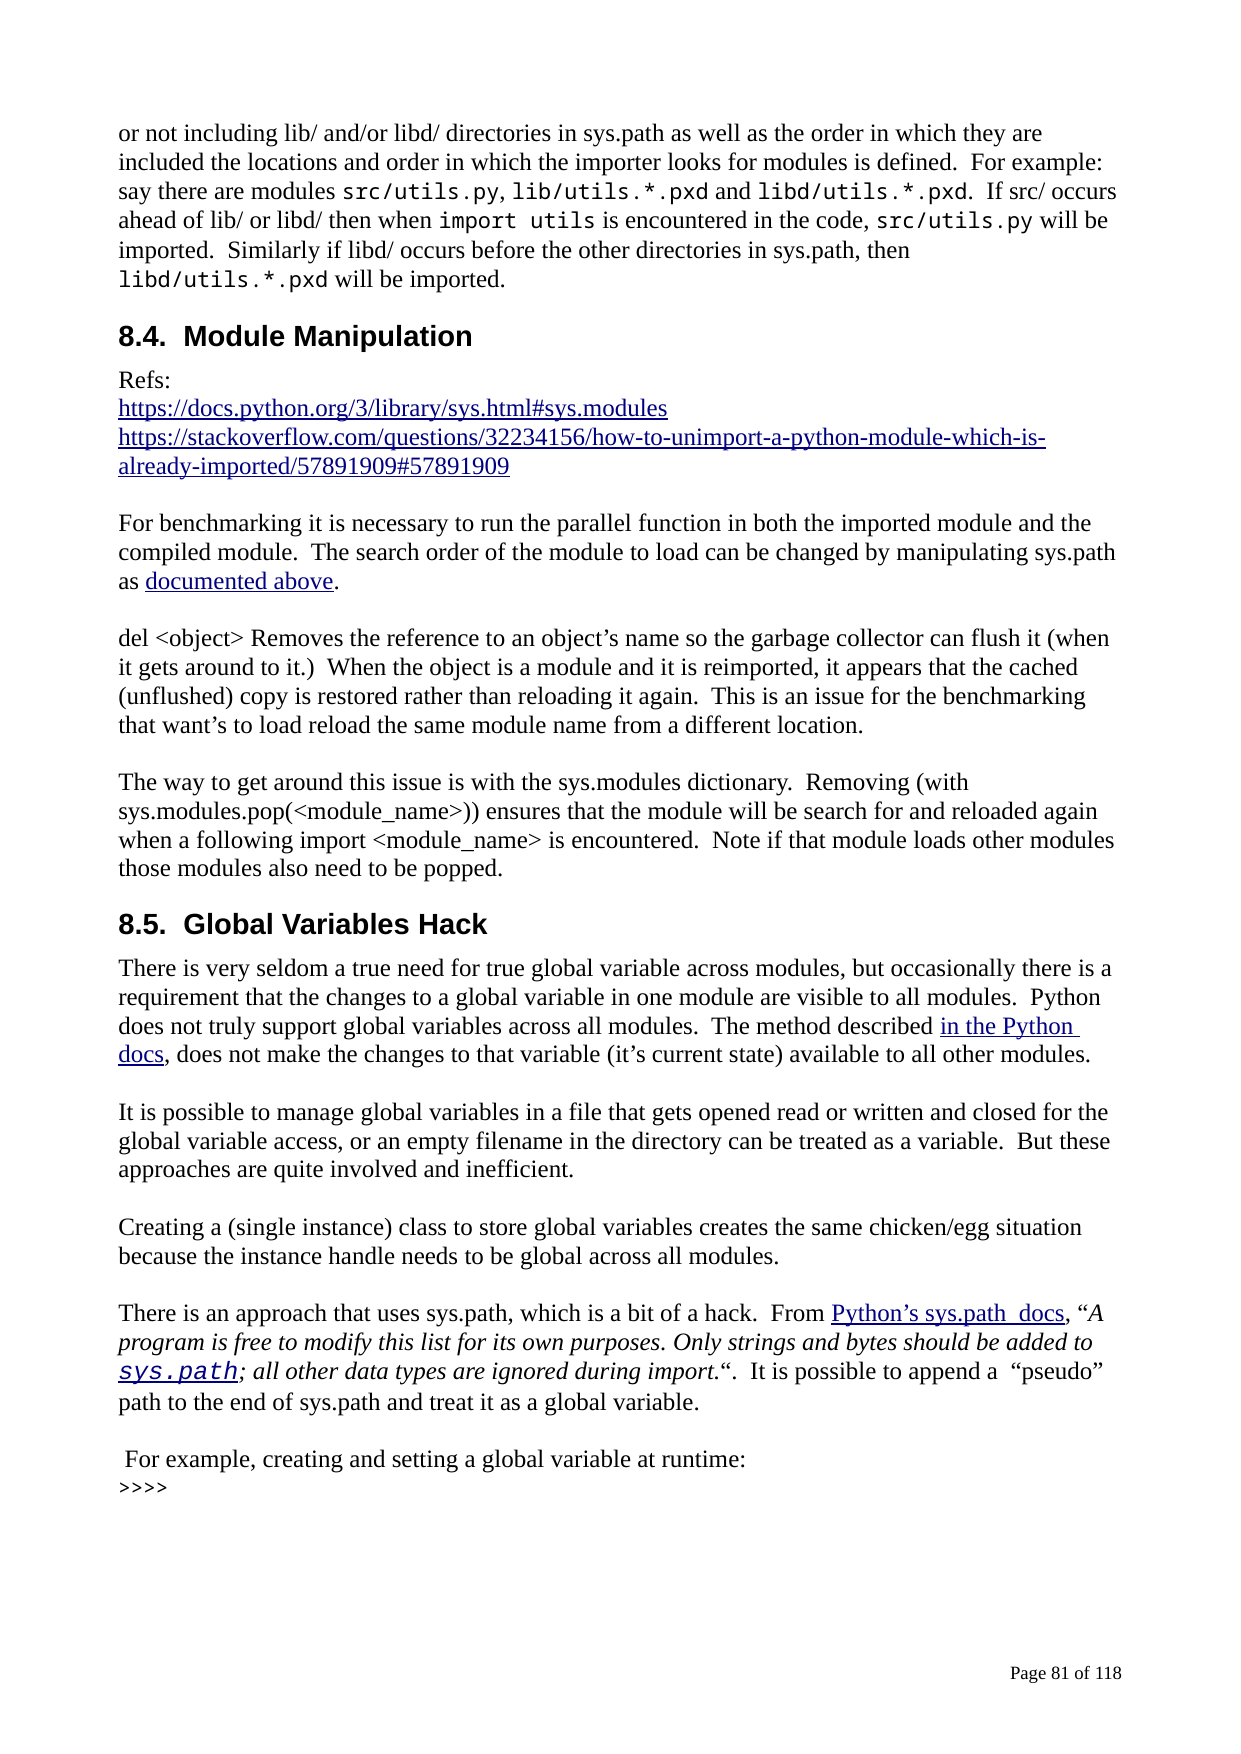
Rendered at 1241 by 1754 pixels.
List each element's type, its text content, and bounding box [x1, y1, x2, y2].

text There is an approach that uses sys.path, which is a bit of a hack. From Python’s sys.path docs, “A program is free to modify this list for its own purposes. Only strings and bytes should be added to sys.path; all other data types are ignored during import.“. It is possible to append a “pseudo” path to the end of sys.path and treat it as a global variable. [118, 1298, 1122, 1415]
text https://docs.python.org/3/library/sys.html#sys.modules [118, 393, 1122, 422]
text The way to get around this issue is with the sys.modules dictionary. Removing (with sys.modules.pop(<module_name>)) ensures that the module will be search for and reloaded again when a following import <module_name> is encountered. Note if that module loads other modules those modules also need to be popped. [118, 767, 1122, 882]
text For example, creating and setting a global variable at runtime: [118, 1444, 1122, 1473]
text It is possible to manage global variables in a file that gets opened read or written and closed for the global variable access, or an empty filename in the directory can be treated as a variable. But these approaches are quite involved and inefficient. [118, 1097, 1122, 1183]
text Refs: [118, 365, 1122, 393]
subtitle Global Variables Hack [118, 907, 1122, 941]
text Creating a (single instance) class to store global variables creates the same chicken/egg situation because the instance handle needs to be global across all modules. [118, 1212, 1122, 1269]
text >>>> [118, 1473, 1122, 1501]
text del <object> Removes the reference to an object’s name so the garbage collector can flush it (when it gets around to it.) When the object is a module and it is reimported, it appears that the cached (unflushed) copy is restored rather than reloading it again. This is an issue for the benchmarking that want’s to load reload the same module name from a different location. [118, 623, 1122, 738]
subtitle Module Manipulation [118, 319, 1122, 352]
text For benchmarking it is necessary to run the parallel function in both the imported module and the compiled module. The search order of the module to load can be changed by manipulating sys.path as documented above. [118, 508, 1122, 595]
text or not including lib/ and/or libd/ directories in sys.path as well as the order in which they are included the locations and order in which the importer looks for modules is defined. For example: say there are modules src/utils.py, lib/utils.*.pxd and libd/utils.*.pxd. If src/ occurs ahead of lib/ or libd/ then when import utils is encountered in the code, src/utils.py will be imported. Similarly if libd/ occurs before the other directories in sys.path, then libd/utils.*.pxd will be imported. [118, 118, 1122, 294]
text There is very seldom a true need for true global variable across modules, but occasionally there is a requirement that the changes to a global variable in one module are visible to all modules. Python does not truly support global variables across all modules. The method described in the Python docs, does not make the changes to that variable (it’s current state) available to all other modules. [118, 953, 1122, 1068]
text https://stackoverflow.com/questions/32234156/how-to-unimport-a-python-module-which-is-already-imported/57891909#57891909 [118, 422, 1122, 480]
